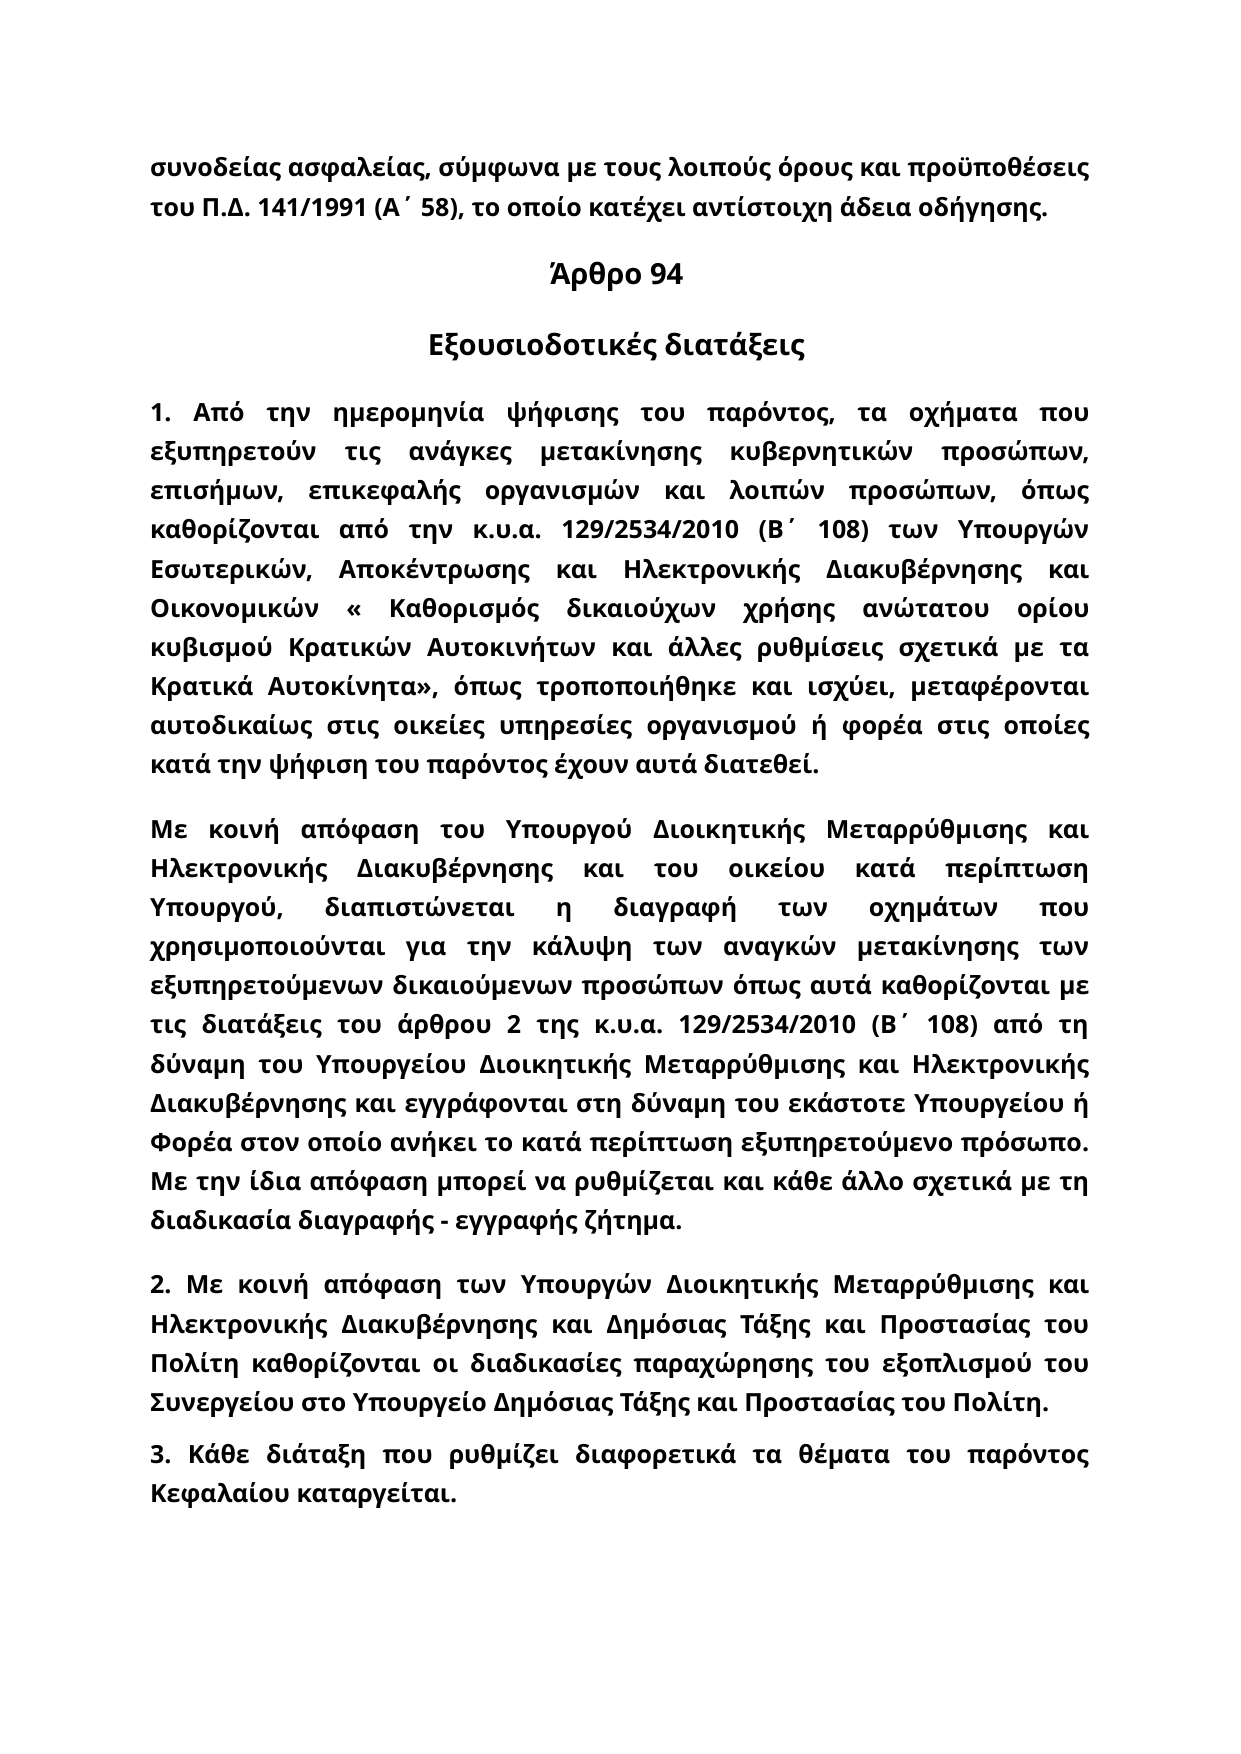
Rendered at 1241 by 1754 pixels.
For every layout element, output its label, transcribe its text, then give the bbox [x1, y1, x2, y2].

subtitle Άρθρο 94 [150, 253, 1090, 293]
text 2. Με κοινή απόφαση των Υπουργών Διοικητικής Μεταρρύθμισης και Ηλεκτρονικής Διακυβέρνησης και Δημόσιας Τάξης και Προστασίας του Πολίτη καθορίζονται οι διαδικασίες παραχώρησης του εξοπλισμού του Συνεργείου στο Υπουργείο Δημόσιας Τάξης και Προστασίας του Πολίτη. [150, 1267, 1090, 1419]
text συνοδείας ασφαλείας, σύμφωνα με τους λοιπούς όρους και προϋποθέσεις του Π.Δ. 141/1991 (Α΄ 58), το οποίο κατέχει αντίστοιχη άδεια οδήγησης. [150, 150, 1090, 223]
text 1. Από την ημερομηνία ψήφισης του παρόντος, τα οχήματα που εξυπηρετούν τις ανάγκες μετακίνησης κυβερνητικών προσώπων, επισήμων, επικεφαλής οργανισμών και λοιπών προσώπων, όπως καθορίζονται από την κ.υ.α. 129/2534/2010 (Β΄ 108) των Υπουργών Εσωτερικών, Αποκέντρωσης και Ηλεκτρονικής Διακυβέρνησης και Οικονομικών « Καθορισμός δικαιούχων χρήσης ανώτατου ορίου κυβισμού Κρατικών Αυτοκινήτων και άλλες ρυθμίσεις σχετικά με τα Κρατικά Αυτοκίνητα», όπως τροποποιήθηκε και ισχύει, μεταφέρονται αυτοδικαίως στις οικείες υπηρεσίες οργανισμού ή φορέα στις οποίες κατά την ψήφιση του παρόντος έχουν αυτά διατεθεί. [150, 394, 1090, 781]
text 3. Κάθε διάταξη που ρυθμίζει διαφορετικά τα θέματα του παρόντος Κεφαλαίου καταργείται. [150, 1436, 1090, 1509]
subtitle Εξουσιοδοτικές διατάξεις [150, 324, 1090, 364]
text Με κοινή απόφαση του Υπουργού Διοικητικής Μεταρρύθμισης και Ηλεκτρονικής Διακυβέρνησης και του οικείου κατά περίπτωση Υπουργού, διαπιστώνεται η διαγραφή των οχημάτων που χρησιμοποιούνται για την κάλυψη των αναγκών μετακίνησης των εξυπηρετούμενων δικαιούμενων προσώπων όπως αυτά καθορίζονται με τις διατάξεις του άρθρου 2 της κ.υ.α. 129/2534/2010 (Β΄ 108) από τη δύναμη του Υπουργείου Διοικητικής Μεταρρύθμισης και Ηλεκτρονικής Διακυβέρνησης και εγγράφονται στη δύναμη του εκάστοτε Υπουργείου ή Φορέα στον οποίο ανήκει το κατά περίπτωση εξυπηρετούμενο πρόσωπο. Με την ίδια απόφαση μπορεί να ρυθμίζεται και κάθε άλλο σχετικά με τη διαδικασία διαγραφής - εγγραφής ζήτημα. [150, 811, 1090, 1237]
